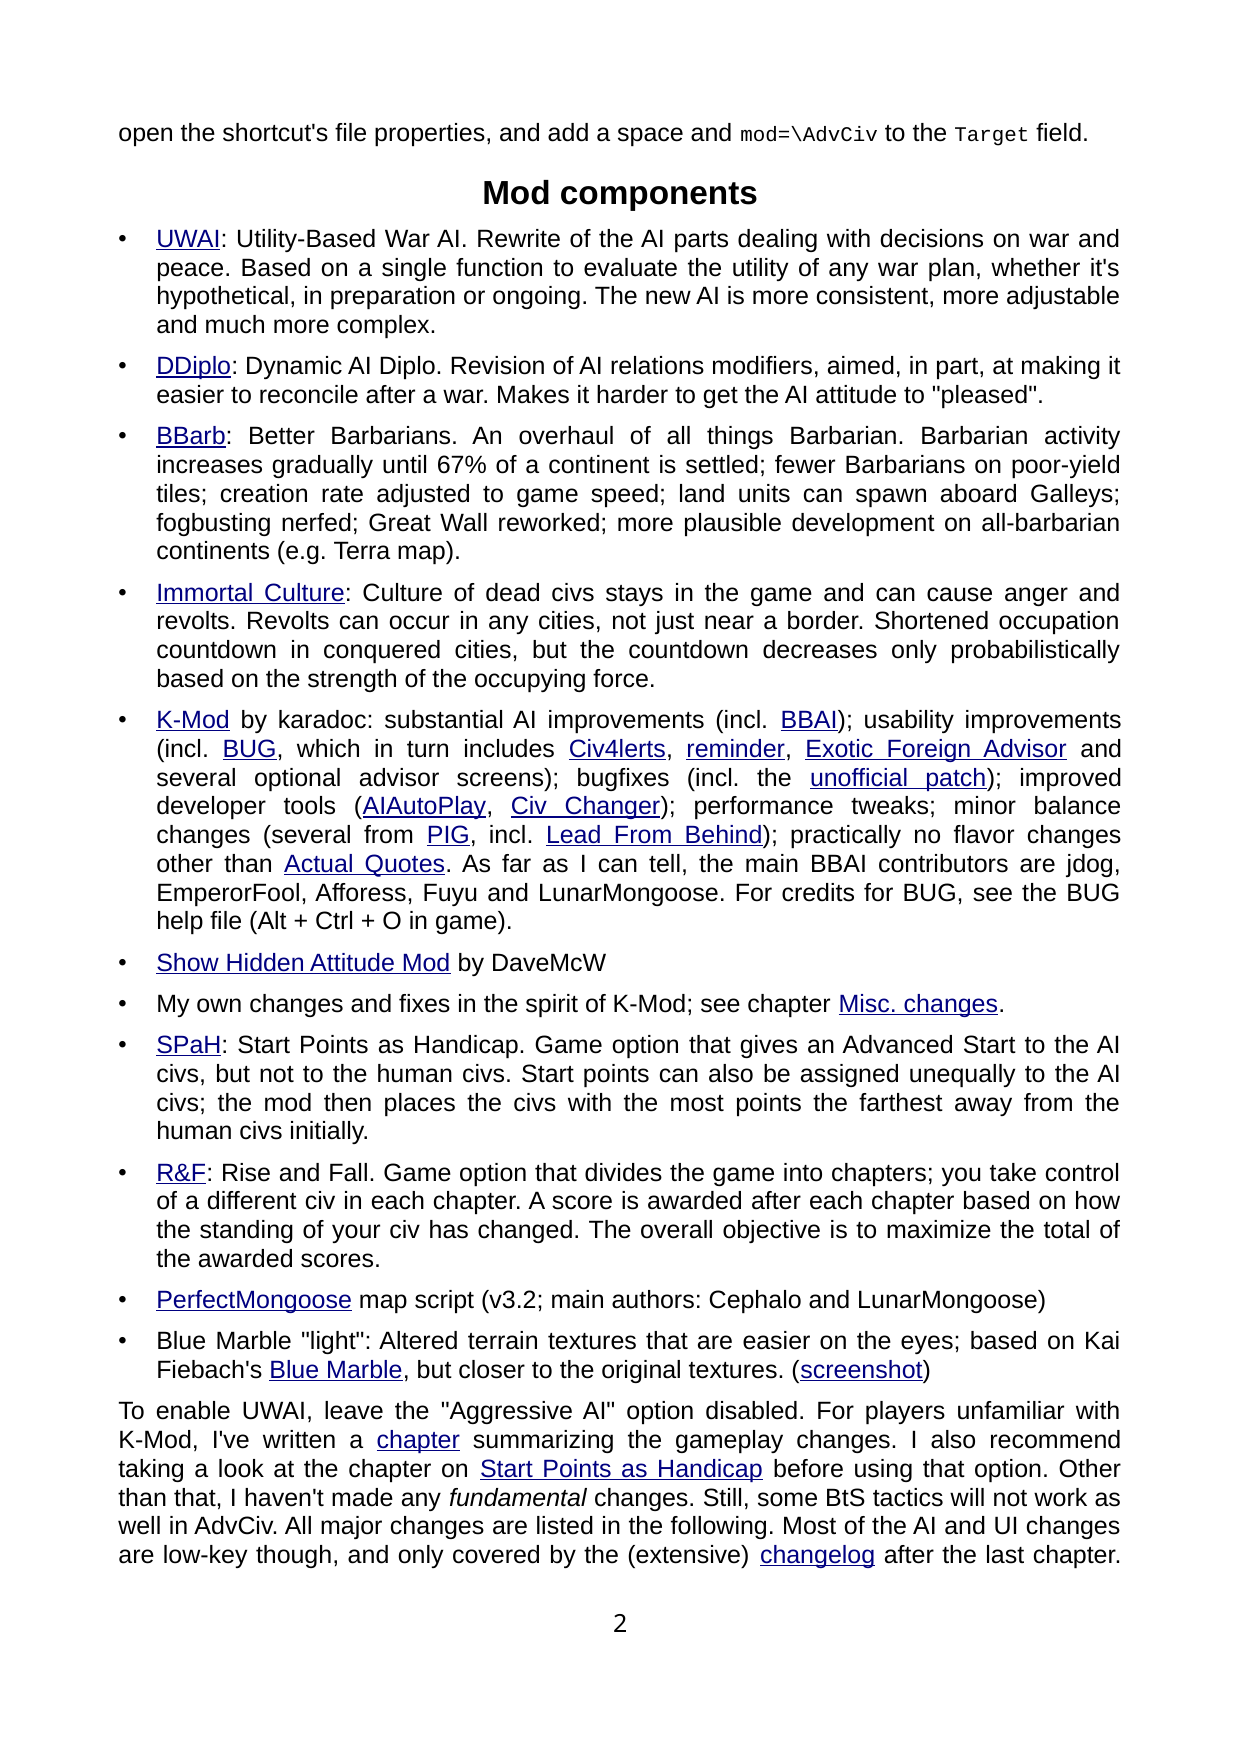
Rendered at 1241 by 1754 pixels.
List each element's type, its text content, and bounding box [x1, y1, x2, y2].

text To enable UWAI, leave the "Aggressive AI" option disabled. For players unfamiliar with K‑Mod, I've written a chapter summarizing the gameplay changes. I also recommend taking a look at the chapter on Start Points as Handicap before using that option. Other than that, I haven't made any fundamental changes. Still, some BtS tactics will not work as well in AdvCiv. All major changes are listed in the following. Most of the AI and UI changes are low-key though, and only covered by the (extensive) changelog after the last chapter. [118, 1396, 1122, 1569]
subtitle Mod components [118, 173, 1122, 211]
list R&F: Rise and Fall. Game option that divides the game into chapters; you take control of a different civ in each chapter. A score is awarded after each chapter based on how the standing of your civ has changed. The overall objective is to maximize the total of the awarded scores. [118, 1157, 1122, 1273]
list PerfectMongoose map script (v3.2; main authors: Cephalo and LunarMongoose) [118, 1285, 1122, 1314]
list SPaH: Start Points as Handicap. Game option that gives an Advanced Start to the AI civs, but not to the human civs. Start points can also be assigned unequally to the AI civs; the mod then places the civs with the most points the farthest away from the human civs initially. [118, 1030, 1122, 1145]
list Immortal Culture: Culture of dead civs stays in the game and can cause anger and revolts. Revolts can occur in any cities, not just near a border. Shortened occupation countdown in conquered cities, but the countdown decreases only probabilistically based on the strength of the occupying force. [118, 577, 1122, 693]
list Show Hidden Attitude Mod by DaveMcW [118, 947, 1122, 976]
list K-Mod by karadoc: substantial AI improvements (incl. BBAI); usability improvements (incl. BUG, which in turn includes Civ4lerts, reminder, Exotic Foreign Advisor and several optional advisor screens); bugfixes (incl. the unofficial patch); improved developer tools (AIAutoPlay, Civ Changer); performance tweaks; minor balance changes (several from PIG, incl. Lead From Behind); practically no flavor changes other than Actual Quotes. As far as I can tell, the main BBAI contributors are jdog, EmperorFool, Afforess, Fuyu and LunarMongoose. For credits for BUG, see the BUG help file (Alt + Ctrl + O in game). [118, 705, 1122, 935]
list My own changes and fixes in the spirit of K-Mod; see chapter Misc. changes. [118, 989, 1122, 1018]
list BBarb: Better Barbarians. An overhaul of all things Barbarian. Barbarian activity increases gradually until 67% of a continent is settled; fewer Barbarians on poor-yield tiles; creation rate adjusted to game speed; land units can spawn aboard Galleys; fogbusting nerfed; Great Wall reworked; more plausible development on all-barbarian continents (e.g. Terra map). [118, 421, 1122, 565]
text open the shortcut's file properties, and add a space and mod=\AdvCiv to the Target field. [118, 118, 1122, 148]
list UWAI: Utility-Based War AI. Rewrite of the AI parts dealing with decisions on war and peace. Based on a single function to evaluate the utility of any war plan, whether it's hypothetical, in preparation or ongoing. The new AI is more consistent, more adjustable and much more complex. [118, 224, 1122, 339]
list DDiplo: Dynamic AI Diplo. Revision of AI relations modifiers, aimed, in part, at making it easier to reconcile after a war. Makes it harder to get the AI attitude to "pleased". [118, 351, 1122, 409]
list Blue Marble "light": Altered terrain textures that are easier on the eyes; based on Kai Fiebach's Blue Marble, but closer to the original textures. (screenshot) [118, 1326, 1122, 1384]
